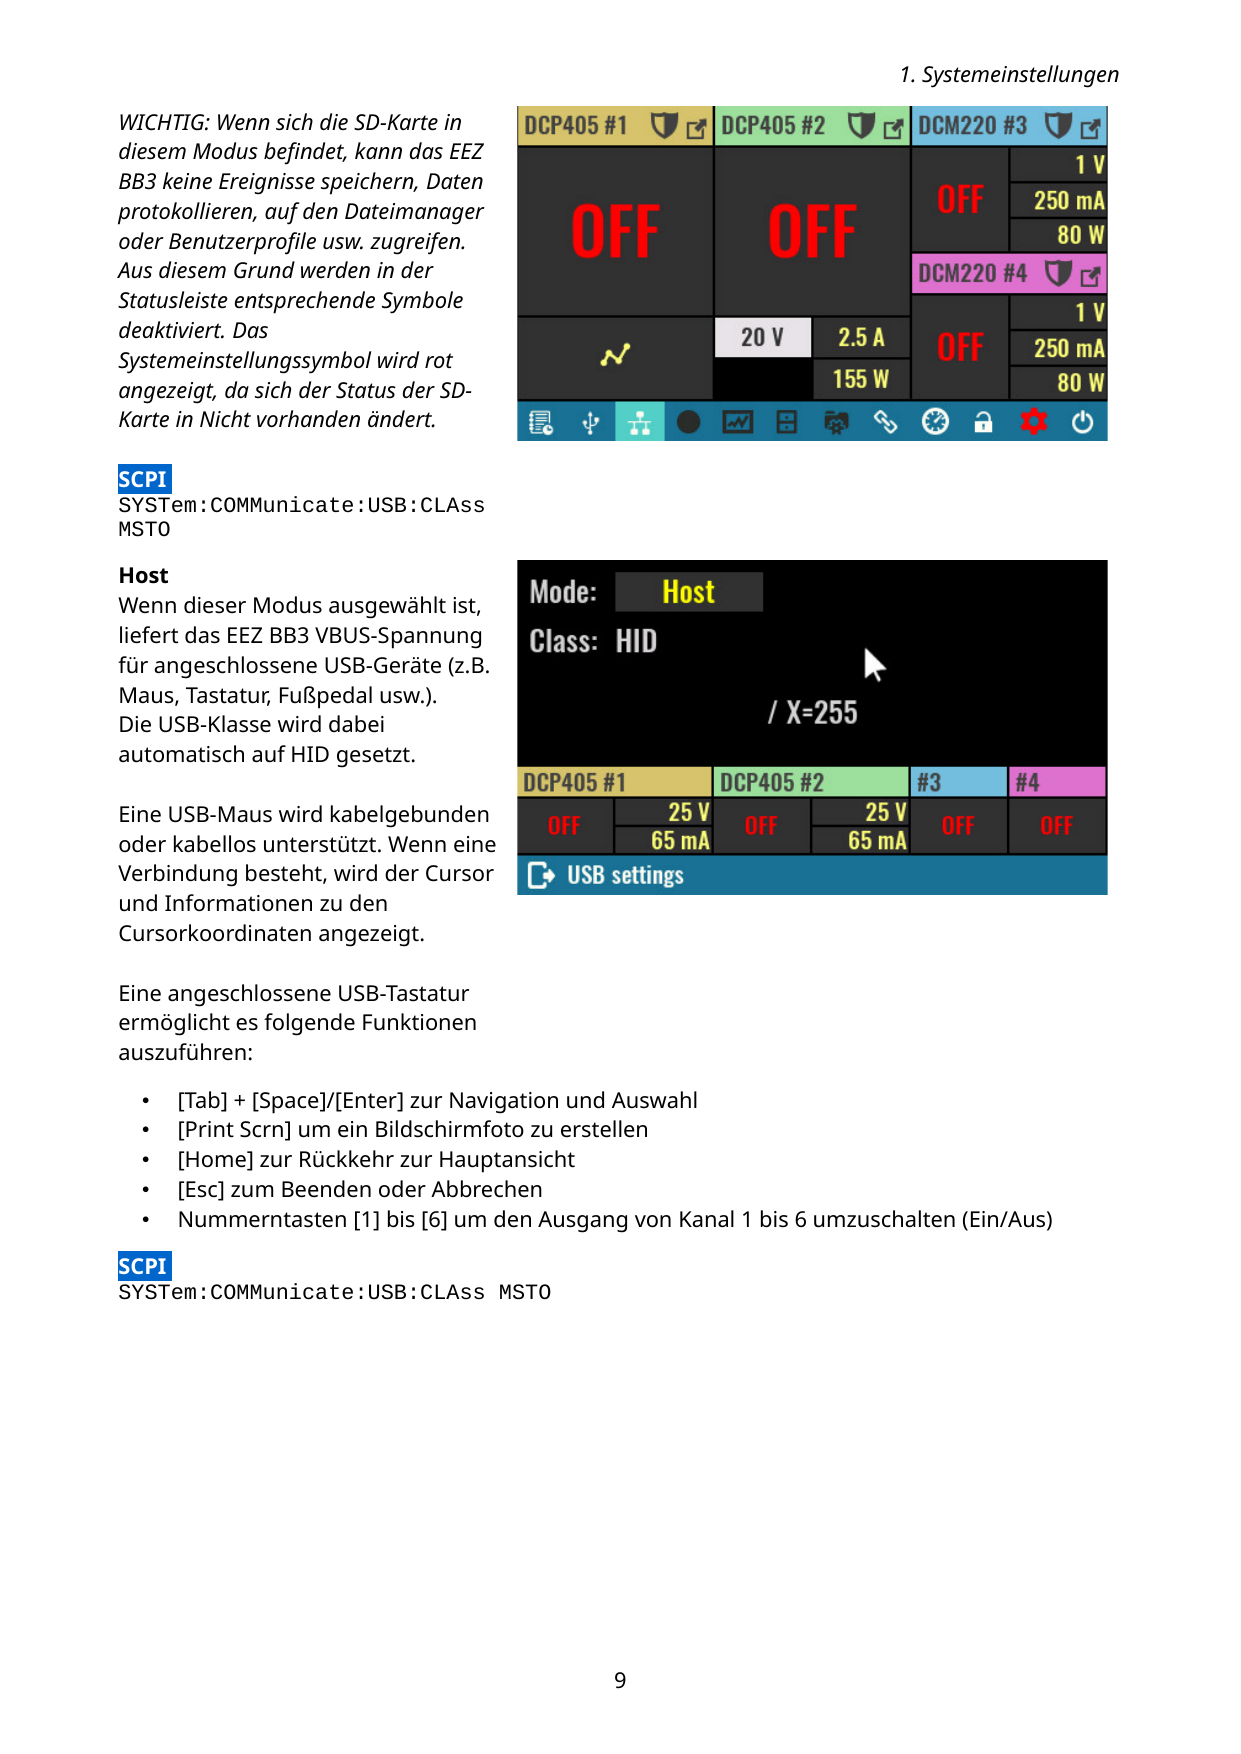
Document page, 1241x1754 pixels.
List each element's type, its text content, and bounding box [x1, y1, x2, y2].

table_header Host Wenn dieser Modus ausgewählt ist, liefert das EEZ BB3 VBUS-Spannung für angeschlossene USB-Geräte (z.B. Maus, Tastatur, Fußpedal usw.). Die USB-Klasse wird dabei automatisch auf HID gesetzt. Eine USB-Maus wird kabelgebunden oder kabellos unterstützt. Wenn eine Verbindung besteht, wird der Cursor und Informationen zu den Cursorkoordinaten angezeigt. Eine angeschlossene USB-Tastatur ermöglicht es folgende Funktionen auszuführen: [118, 561, 502, 1067]
table_header [502, 107, 1123, 543]
table_header WICHTIG: Wenn sich die SD-Karte in diesem Modus befindet, kann das EEZ BB3 keine Ereignisse speichern, Daten protokollieren, auf den Dateimanager oder Benutzerprofile usw. zugreifen. Aus diesem Grund werden in der Statusleiste entsprechende Symbole deaktiviert. Das Systemeinstellungssymbol wird rot angezeigt, da sich der Status der SD-Karte in Nicht vorhanden ändert. SCPI SYSTem:COMMunicate:USB:CLAss MSTO [118, 107, 502, 543]
table_header [502, 561, 1123, 1067]
picture [517, 560, 1108, 895]
table_cell [Tab] + [Space]/[Enter] zur Navigation und Auswahl [Print Scrn] um ein Bildschirmfoto zu erstellen [Home] zur Rückkehr zur Hauptansicht [Esc] zum Beenden oder Abbrechen Nummerntasten [1] bis [6] um den Ausgang von Kanal 1 bis 6 umzuschalten (Ein/Aus) SCPI SYSTem:COMMunicate:USB:CLAss MSTO [118, 1067, 1123, 1306]
picture [517, 106, 1108, 441]
